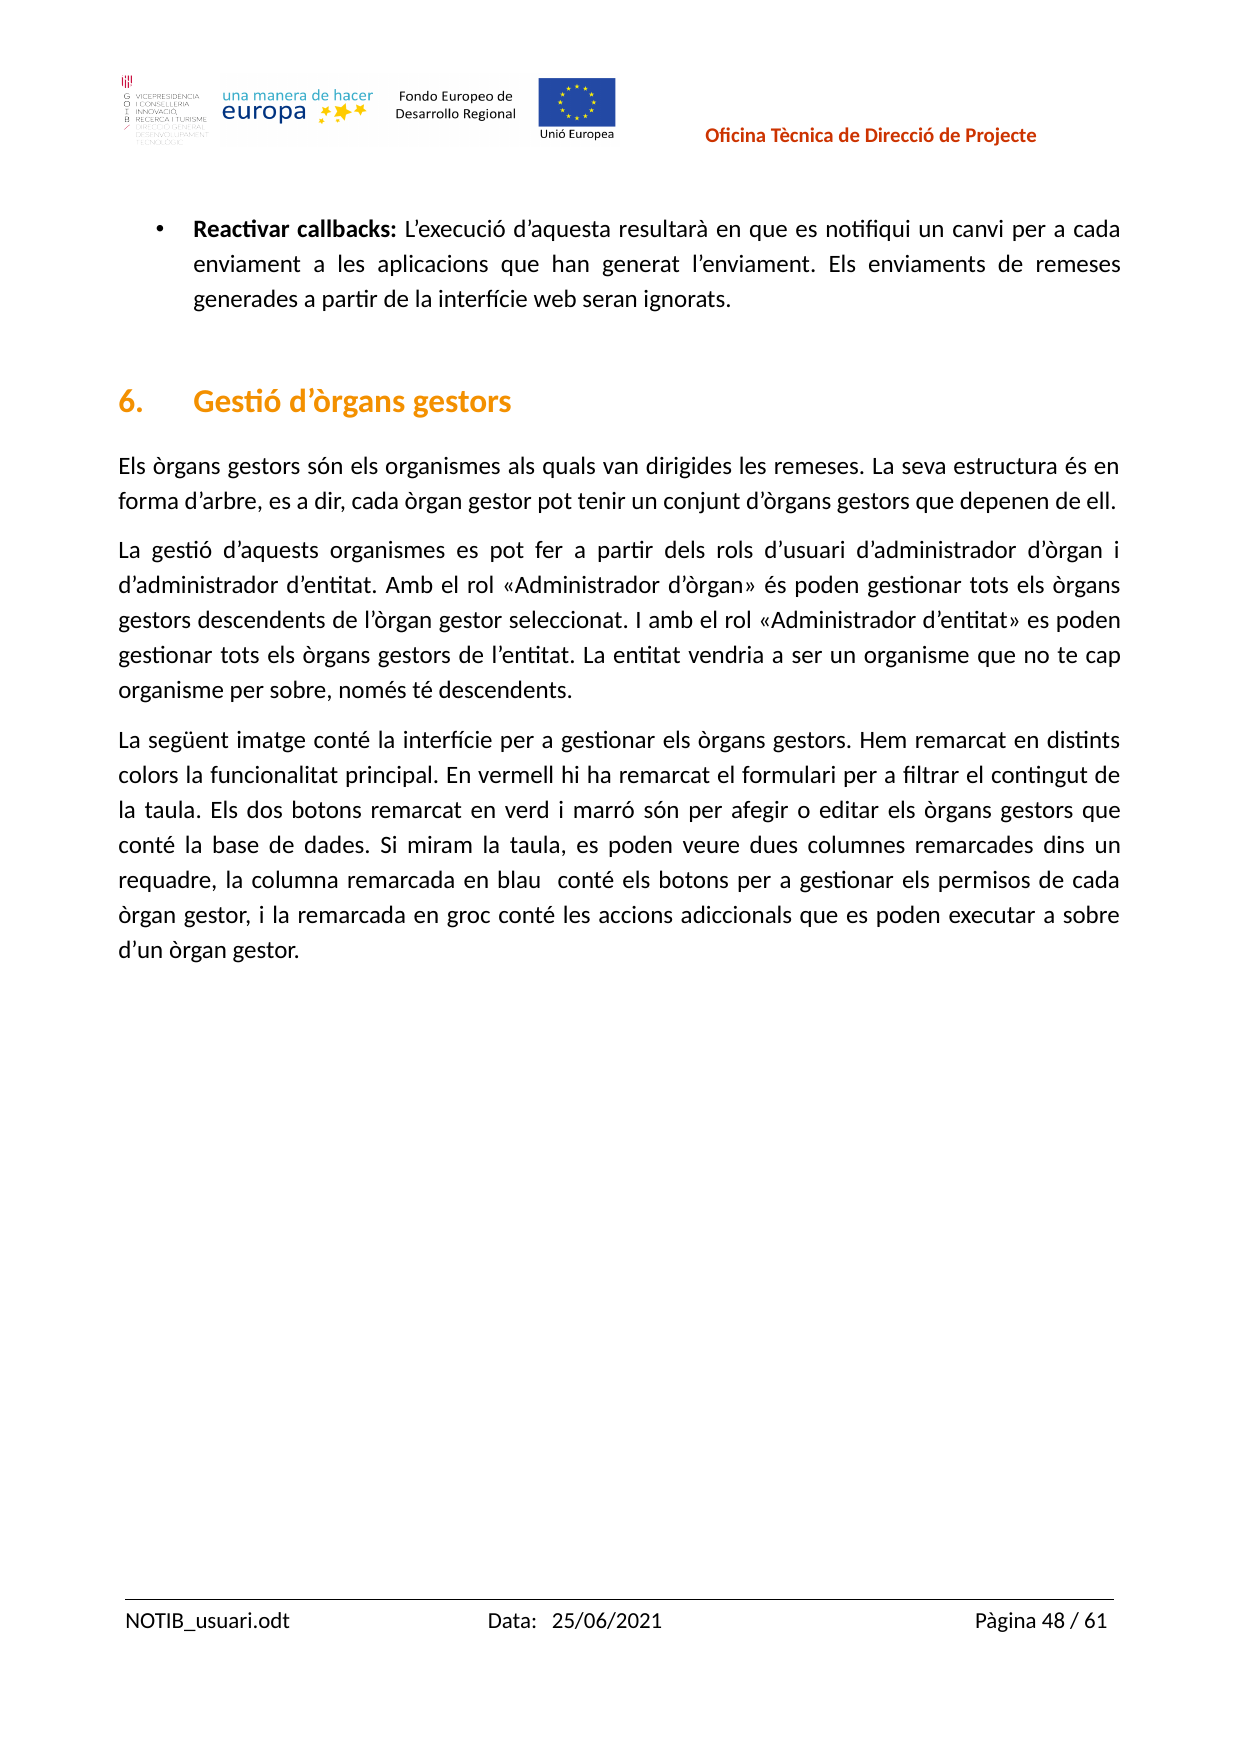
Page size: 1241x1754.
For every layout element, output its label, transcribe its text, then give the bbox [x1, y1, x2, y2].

text La següent imatge conté la interfície per a gestionar els òrgans gestors. Hem remarcat en distints colors la funcionalitat principal. En vermell hi ha remarcat el formulari per a filtrar el contingut de la taula. Els dos botons remarcat en verd i marró són per afegir o editar els òrgans gestors que conté la base de dades. Si miram la taula, es poden veure dues columnes remarcades dins un requadre, la columna remarcada en blau conté els botons per a gestionar els permisos de cada òrgan gestor, i la remarcada en groc conté les accions adiccionals que es poden executar a sobre d’un òrgan gestor. [118, 724, 1122, 965]
text Els òrgans gestors són els organismes als quals van dirigides les remeses. La seva estructura és en forma d’arbre, es a dir, cada òrgan gestor pot tenir un conjunt d’òrgans gestors que depenen de ell. [118, 450, 1122, 516]
text La gestió d’aquests organismes es pot fer a partir dels rols d’usuari d’administrador d’òrgan i d’administrador d’entitat. Amb el rol «Administrador d’òrgan» és poden gestionar tots els òrgans gestors descendents de l’òrgan gestor seleccionat. I amb el rol «Administrador d’entitat» es poden gestionar tots els òrgans gestors de l’entitat. La entitat vendria a ser un organisme que no te cap organisme per sobre, només té descendents. [118, 535, 1122, 705]
list Reactivar callbacks: L’execució d’aquesta resultarà en que es notifiqui un canvi per a cada enviament a les aplicacions que han generat l’enviament. Els enviaments de remeses generades a partir de la interfície web seran ignorats. [156, 213, 1122, 313]
picture [219, 73, 621, 147]
picture [118, 73, 213, 147]
subtitle Gestió d’òrgans gestors [118, 380, 1122, 421]
